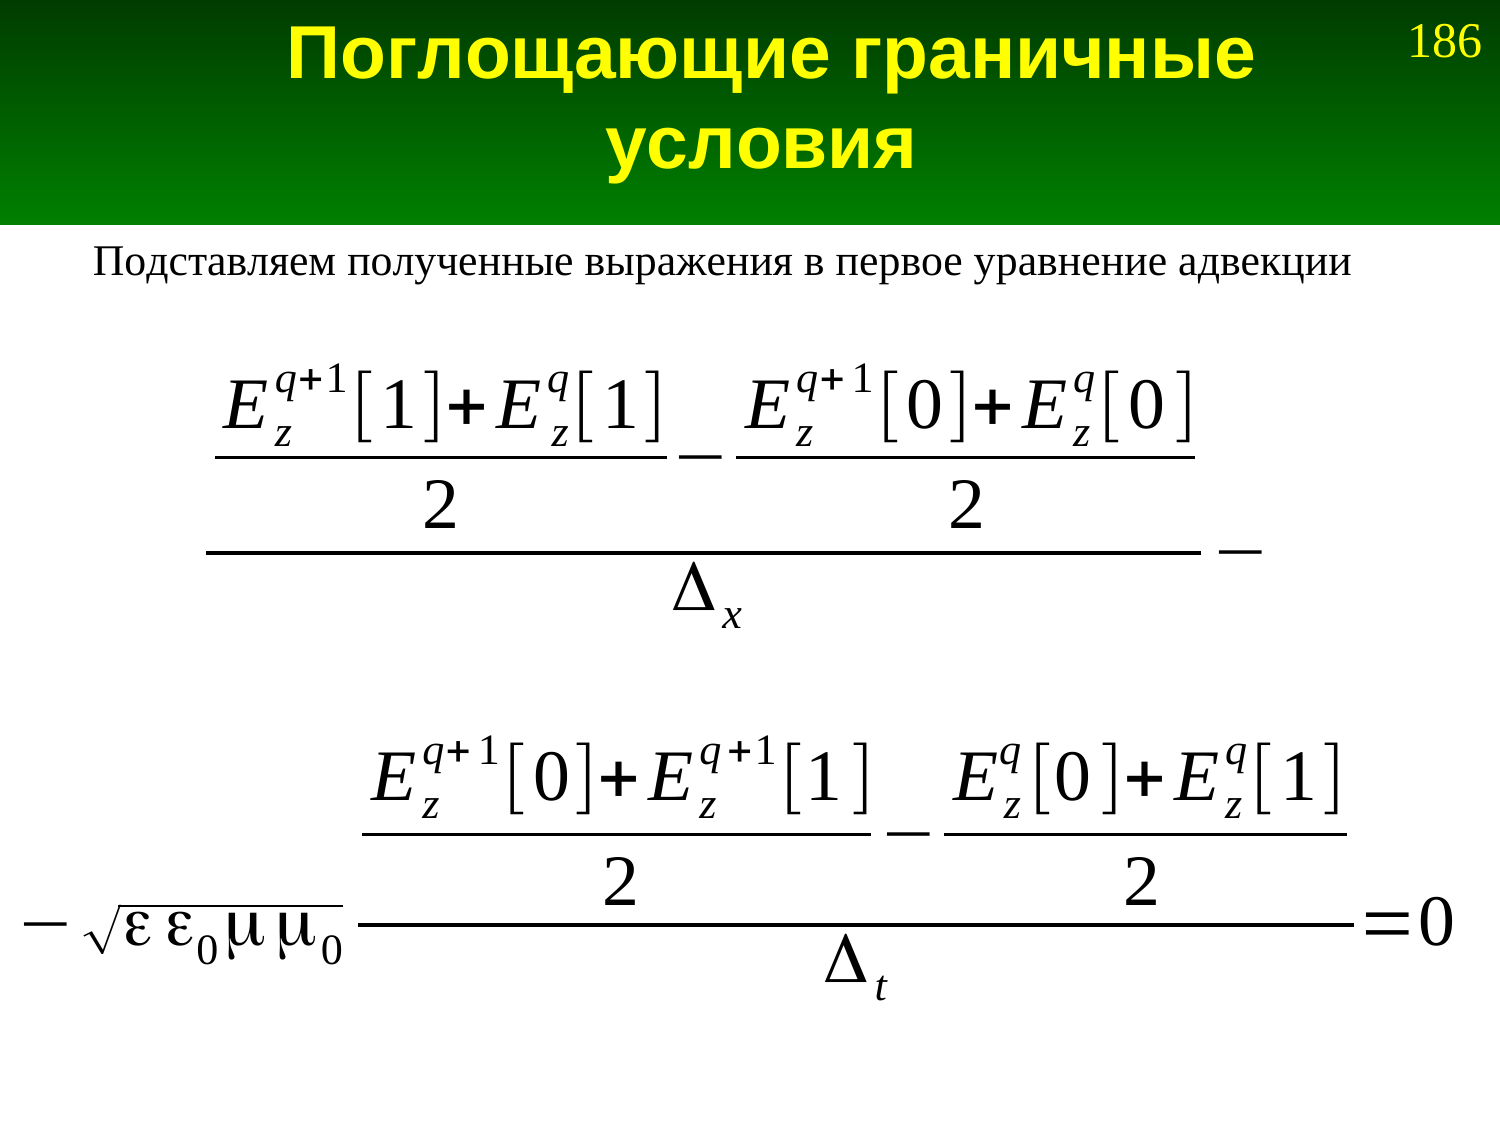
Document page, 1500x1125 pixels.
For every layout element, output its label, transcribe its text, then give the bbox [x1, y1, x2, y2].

title Поглощающие граничные условия [123, 0, 1399, 192]
chart [0, 351, 1477, 1010]
text_box Подставляем полученные выражения в первое уравнение адвекции [78, 224, 1422, 300]
